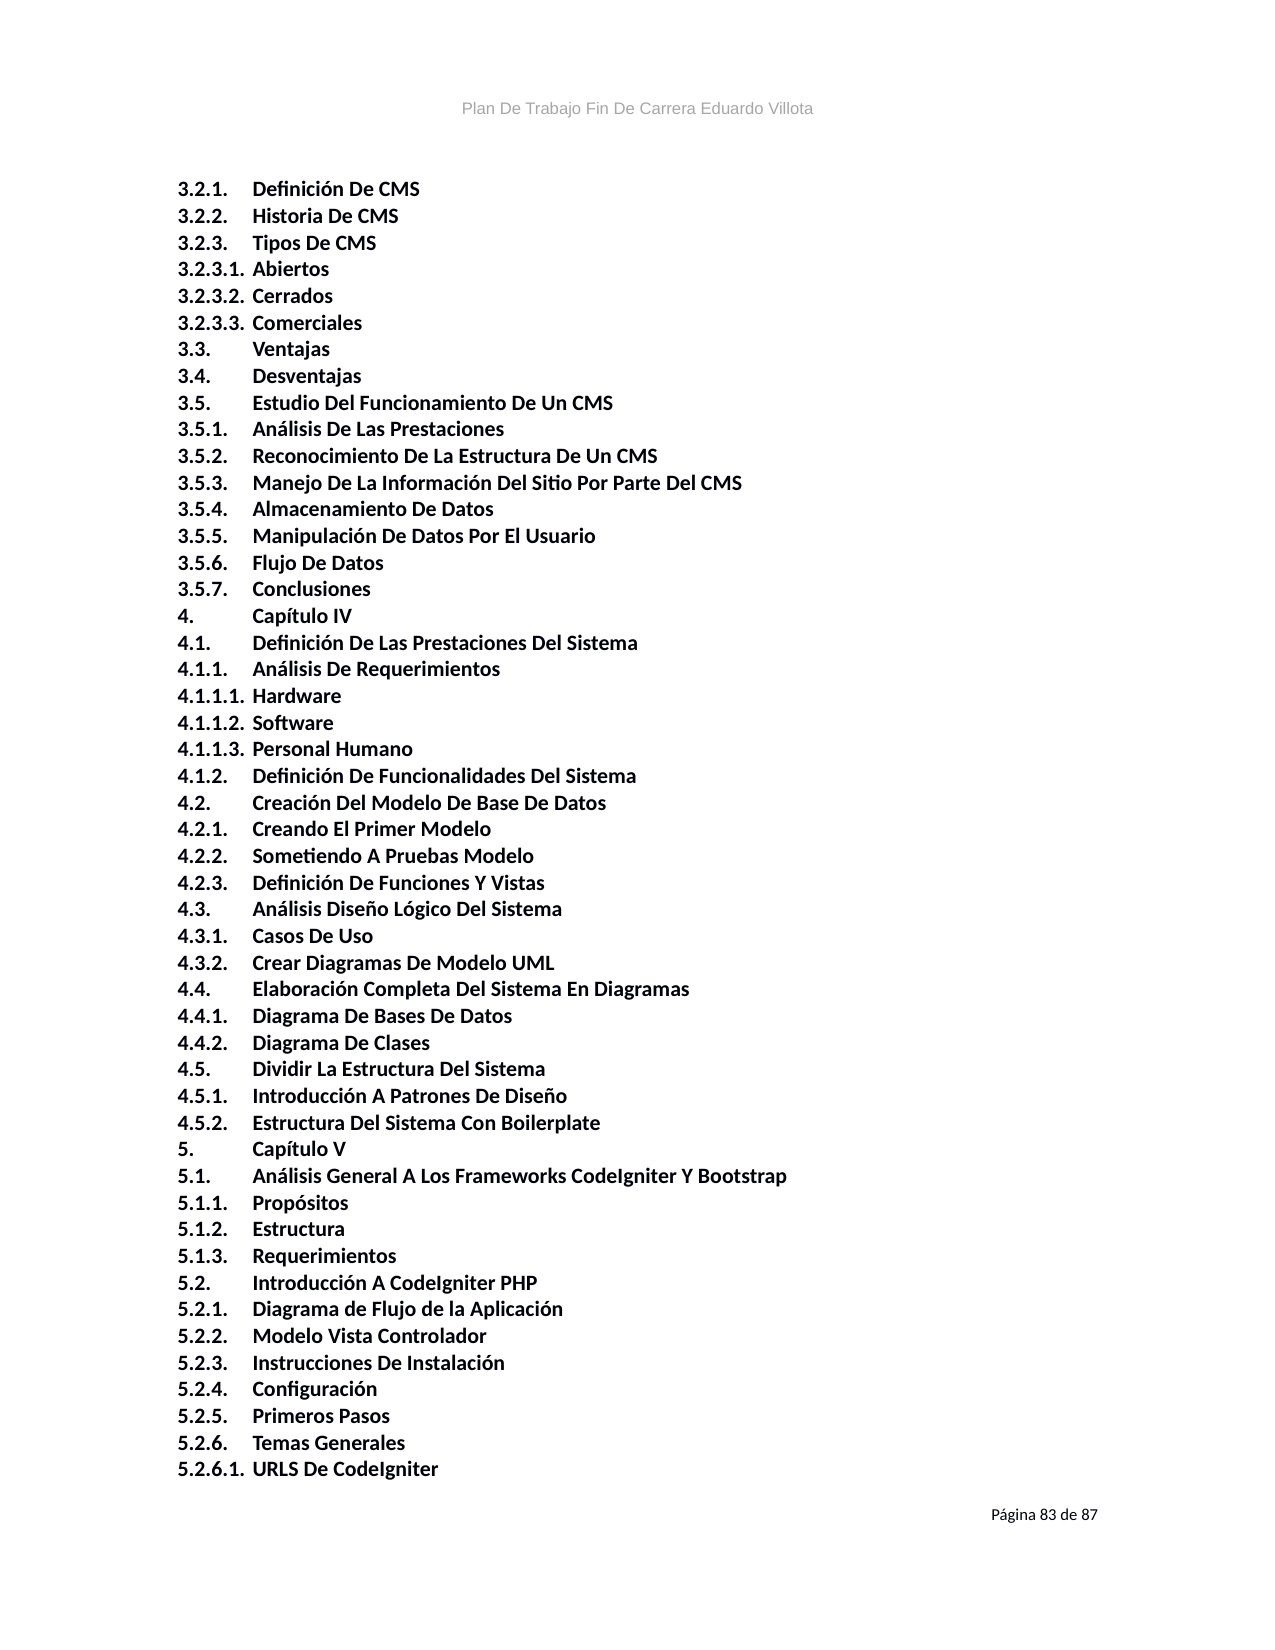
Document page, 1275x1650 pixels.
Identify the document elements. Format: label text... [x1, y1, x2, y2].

text 3.5.6. Flujo De Datos [177, 549, 1098, 576]
text 3.2.2. Historia De CMS [177, 202, 1098, 229]
text 5.2.1. Diagrama de Flujo de la Aplicación [177, 1296, 1098, 1322]
text 5.1. Análisis General A Los Frameworks CodeIgniter Y Bootstrap [177, 1162, 1098, 1189]
text 4.5.1. Introducción A Patrones De Diseño [177, 1082, 1098, 1109]
text 3.5.3. Manejo De La Información Del Sitio Por Parte Del CMS [177, 469, 1098, 496]
text 4.1.2. Definición De Funcionalidades Del Sistema [177, 762, 1098, 789]
text 5.1.3. Requerimientos [177, 1242, 1098, 1269]
text 3.5.2. Reconocimiento De La Estructura De Un CMS [177, 442, 1098, 469]
text 4.3.1. Casos De Uso [177, 922, 1098, 949]
text 5.2.3. Instrucciones De Instalación [177, 1349, 1098, 1376]
text 3.2.3.2. Cerrados [177, 282, 1098, 309]
text 5.1.1. Propósitos [177, 1189, 1098, 1216]
text 4.1.1. Análisis De Requerimientos [177, 656, 1098, 682]
text 4.5.2. Estructura Del Sistema Con Boilerplate [177, 1109, 1098, 1136]
text 4.2.2. Sometiendo A Pruebas Modelo [177, 842, 1098, 869]
text 4.2.3. Definición De Funciones Y Vistas [177, 869, 1098, 896]
text 4.4. Elaboración Completa Del Sistema En Diagramas [177, 976, 1098, 1002]
text 3.3. Ventajas [177, 336, 1098, 362]
text 4.3. Análisis Diseño Lógico Del Sistema [177, 896, 1098, 922]
text 4.4.2. Diagrama De Clases [177, 1029, 1098, 1056]
text 4.5. Dividir La Estructura Del Sistema [177, 1056, 1098, 1082]
text 4.2.1. Creando El Primer Modelo [177, 816, 1098, 842]
text 5.2. Introducción A CodeIgniter PHP [177, 1269, 1098, 1296]
text 3.2.3. Tipos De CMS [177, 229, 1098, 256]
text 4. Capítulo IV [177, 602, 1098, 629]
text 4.3.2. Crear Diagramas De Modelo UML [177, 949, 1098, 976]
text 5.2.4. Configuración [177, 1376, 1098, 1402]
text 4.1.1.1. Hardware [177, 682, 1098, 709]
text 4.2. Creación Del Modelo De Base De Datos [177, 789, 1098, 816]
text 3.4. Desventajas [177, 362, 1098, 389]
text 5.1.2. Estructura [177, 1216, 1098, 1242]
text 3.5.7. Conclusiones [177, 576, 1098, 602]
text 5.2.6.1. URLS De CodeIgniter [177, 1456, 1098, 1482]
text 5.2.5. Primeros Pasos [177, 1402, 1098, 1429]
text 4.1.1.3. Personal Humano [177, 736, 1098, 762]
text 3.2.3.3. Comerciales [177, 309, 1098, 336]
text 5.2.2. Modelo Vista Controlador [177, 1322, 1098, 1349]
text 4.1. Definición De Las Prestaciones Del Sistema [177, 629, 1098, 656]
text 3.5. Estudio Del Funcionamiento De Un CMS [177, 389, 1098, 416]
text 5.2.6. Temas Generales [177, 1429, 1098, 1456]
text 3.5.4. Almacenamiento De Datos [177, 496, 1098, 522]
text 4.1.1.2. Software [177, 709, 1098, 736]
text 5. Capítulo V [177, 1136, 1098, 1162]
text 3.5.1. Análisis De Las Prestaciones [177, 416, 1098, 442]
text 3.5.5. Manipulación De Datos Por El Usuario [177, 522, 1098, 549]
text 3.2.3.1. Abiertos [177, 256, 1098, 282]
text 3.2.1. Definición De CMS [177, 176, 1098, 202]
text 4.4.1. Diagrama De Bases De Datos [177, 1002, 1098, 1029]
